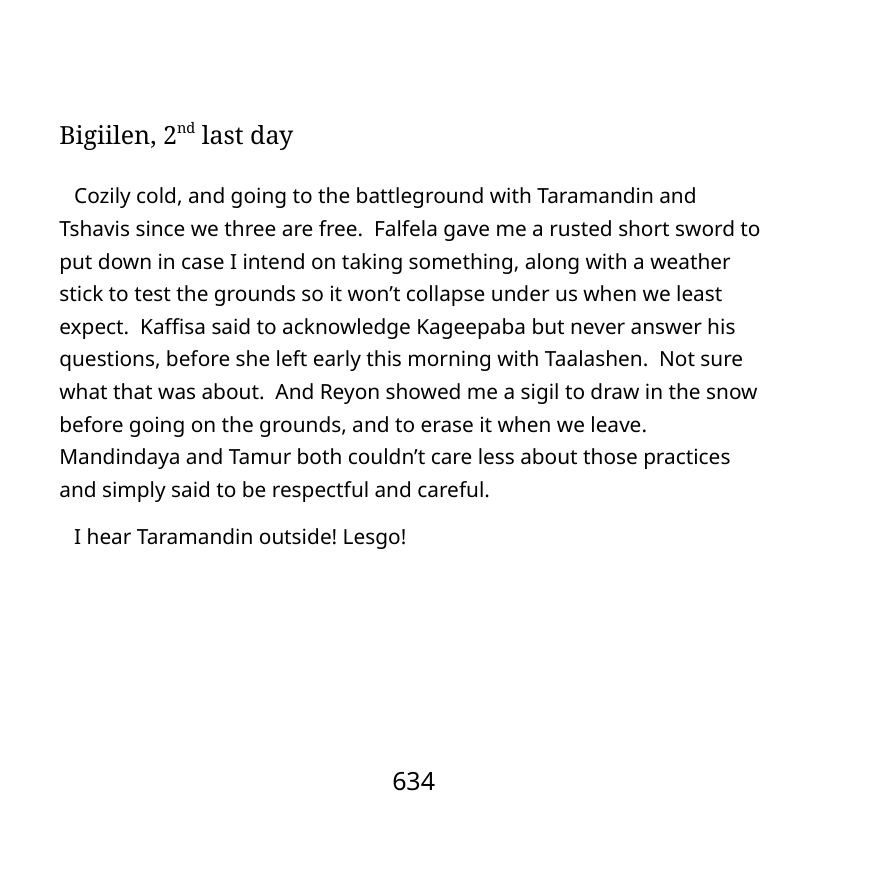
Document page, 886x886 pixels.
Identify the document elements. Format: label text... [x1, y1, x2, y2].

subtitle Bigiilen, 2nd last day [59, 118, 768, 152]
text I hear Taramandin outside! Lesgo! [59, 522, 768, 551]
text Cozily cold, and going to the battleground with Taramandin and Tshavis since we three are free. Falfela gave me a rusted short sword to put down in case I intend on taking something, along with a weather stick to test the grounds so it won’t collapse under us when we least expect. Kaffisa said to acknowledge Kageepaba but never answer his questions, before she left early this morning with Taalashen. Not sure what that was about. And Reyon showed me a sigil to draw in the snow before going on the grounds, and to erase it when we leave. Mandindaya and Tamur both couldn’t care less about those practices and simply said to be respectful and careful. [59, 182, 768, 503]
